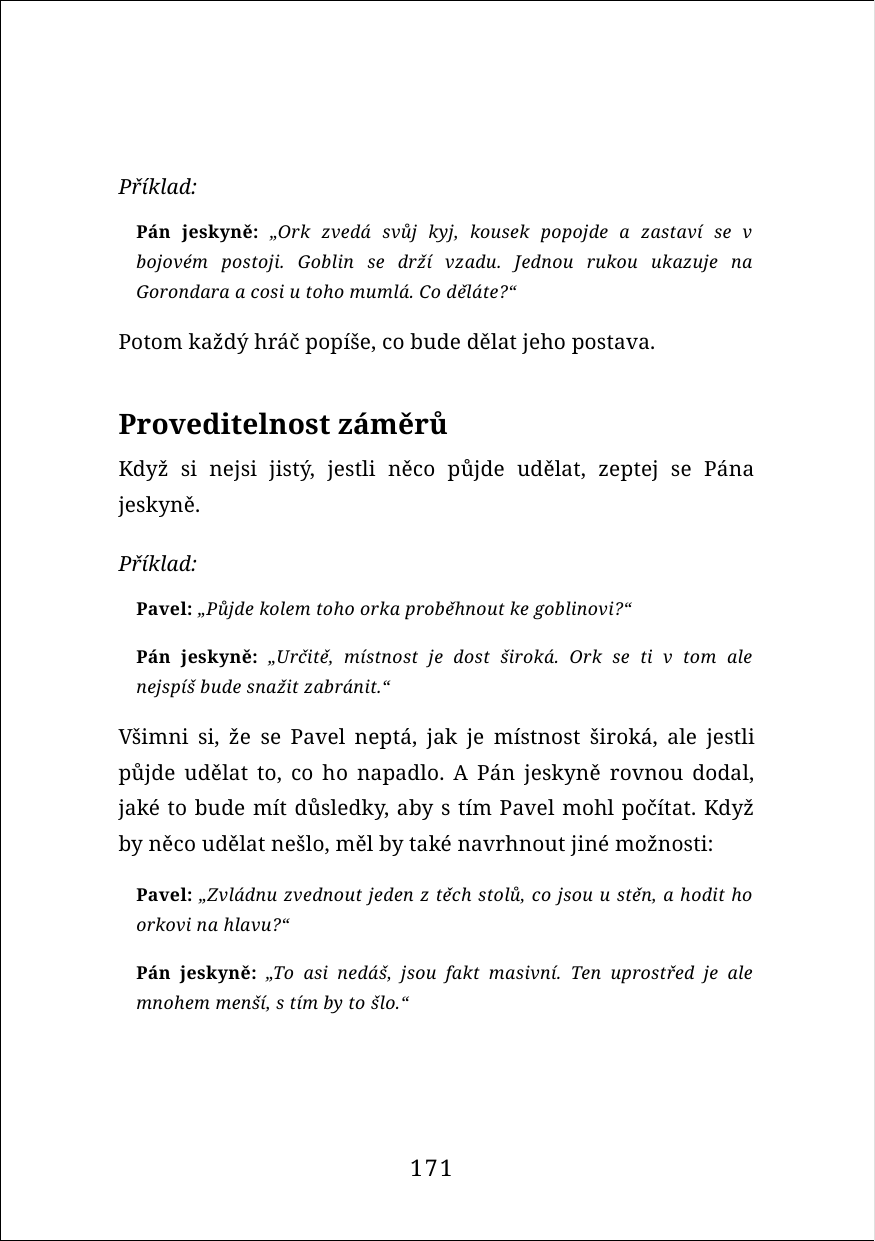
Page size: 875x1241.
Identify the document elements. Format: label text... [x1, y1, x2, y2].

text Když si nejsi jistý, jestli něco půjde udělat, zeptej se Pána jeskyně. [118, 454, 756, 518]
text Pavel: „Zvládnu zvednout jeden z těch stolů, co jsou u stěn, a hodit ho orkovi na hlavu?“ [136, 882, 756, 937]
subtitle Proveditelnost záměrů [118, 404, 756, 443]
text Příklad: [118, 172, 756, 200]
text Pavel: „Půjde kolem toho orka proběhnout ke goblinovi?“ [136, 596, 756, 621]
text Pán jeskyně: „Ork zvedá svůj kyj, kousek popojde a zastaví se v bojovém postoji. Goblin se drží vzadu. Jednou rukou ukazuje na Gorondara a cosi u toho mumlá. Co děláte?“ [136, 219, 756, 304]
text Pán jeskyně: „Určitě, místnost je dost široká. Ork se ti v tom ale nejspíš bude snažit zabránit.“ [136, 644, 756, 699]
text Potom každý hráč popíše, co bude dělat jeho postava. [118, 327, 756, 356]
text Příklad: [118, 549, 756, 577]
text Všimni si, že se Pavel neptá, jak je místnost široká, ale jestli půjde udělat to, co ho napadlo. A Pán jeskyně rovnou dodal, jaké to bude mít důsledky, aby s tím Pavel mohl počítat. Když by něco udělat nešlo, měl by také navrhnout jiné možnosti: [118, 722, 756, 857]
text Pán jeskyně: „To asi nedáš, jsou fakt masivní. Ten uprostřed je ale mnohem menší, s tím by to šlo.“ [136, 960, 756, 1015]
